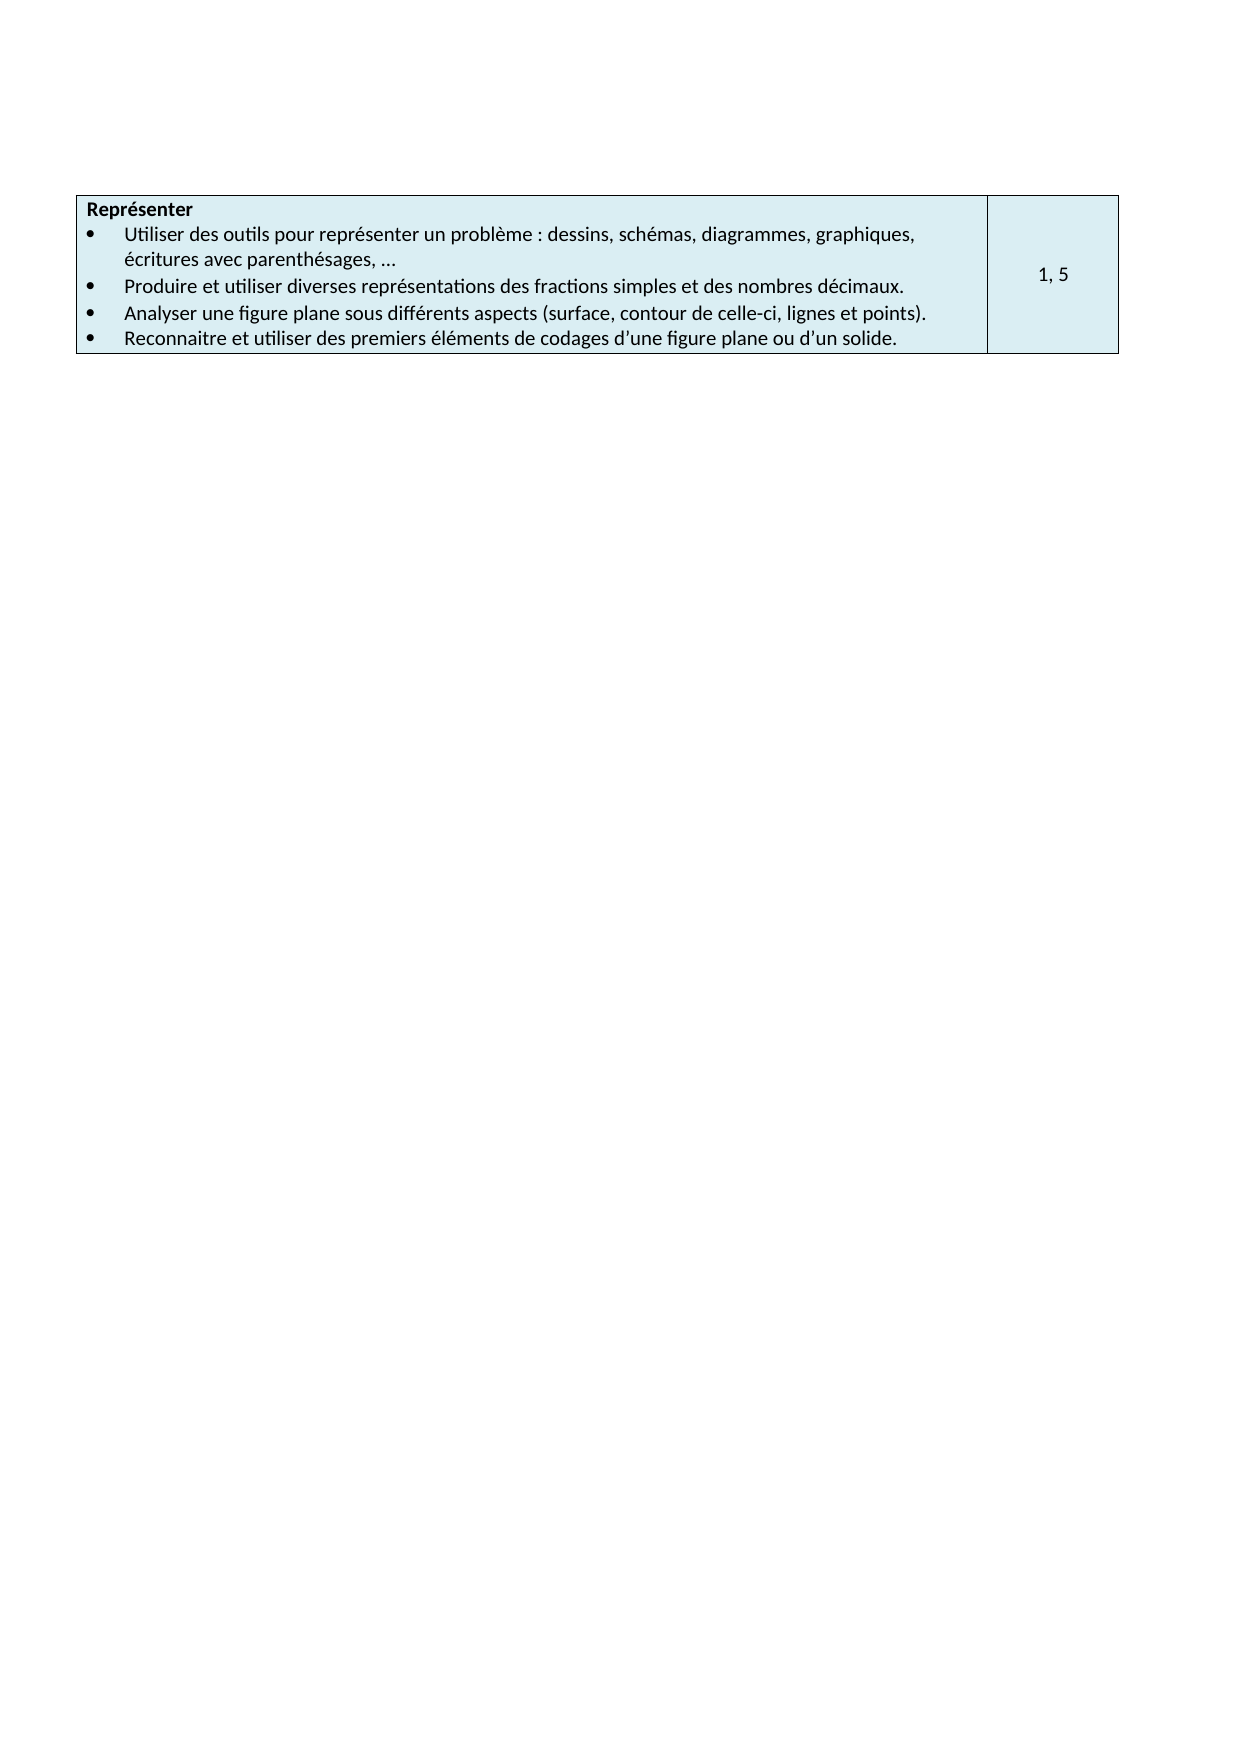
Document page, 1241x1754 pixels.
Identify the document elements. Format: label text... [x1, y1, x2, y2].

table_cell Représenter Utiliser des outils pour représenter un problème : dessins, schémas, diagrammes, graphiques, écritures avec parenthésages, … Produire et utiliser diverses représentations des fractions simples et des nombres décimaux. Analyser une figure plane sous différents aspects (surface, contour de celle-ci, lignes et points). Reconnaitre et utiliser des premiers éléments de codages d’une figure plane ou d’un solide. [77, 196, 987, 353]
table_cell 1, 5 [988, 196, 1118, 353]
